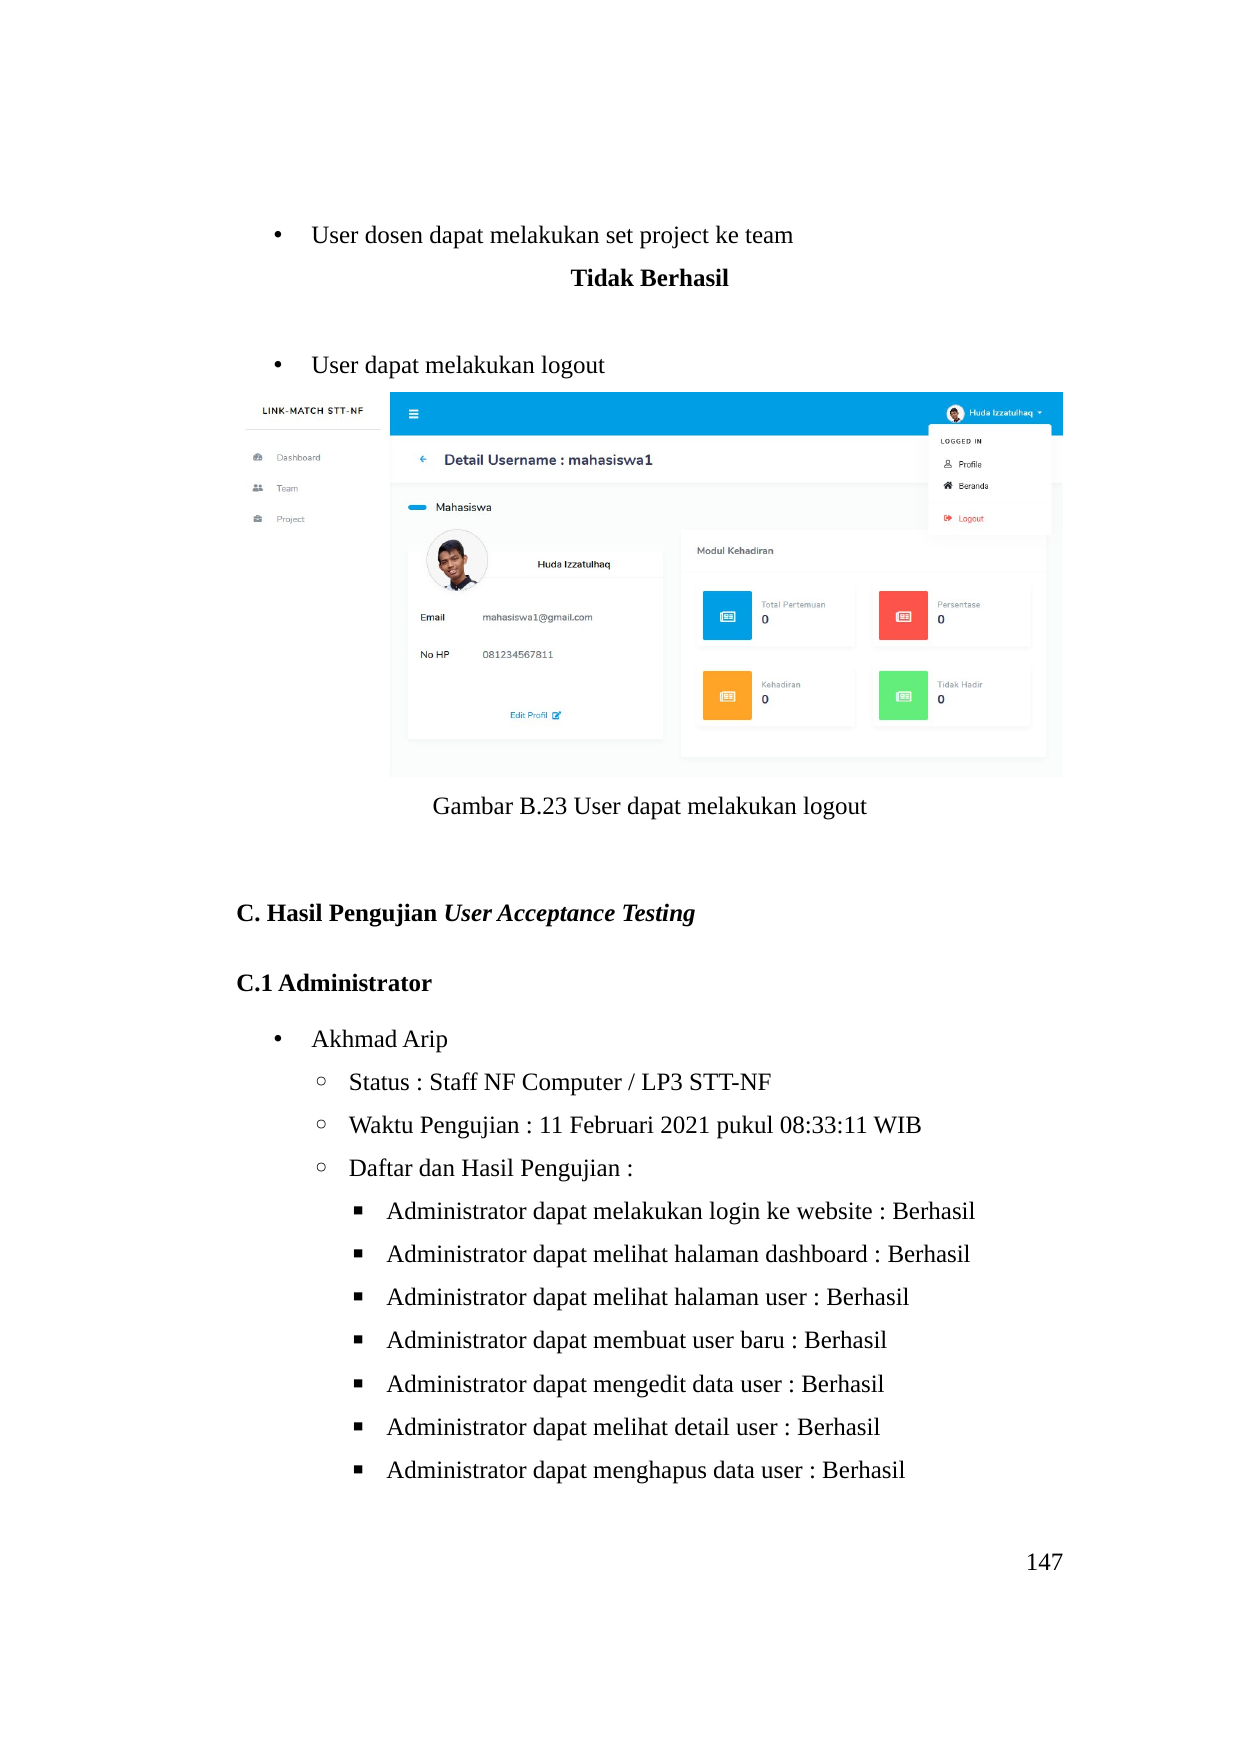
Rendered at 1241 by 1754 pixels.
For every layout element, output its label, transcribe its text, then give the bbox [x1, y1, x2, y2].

list Administrator dapat melihat halaman dashboard : Berhasil [349, 1239, 1063, 1268]
list Akhmad Arip [274, 1024, 1063, 1052]
list Administrator dapat mengedit data user : Berhasil [349, 1369, 1063, 1397]
picture [236, 392, 1063, 777]
list Administrator dapat melihat halaman user : Berhasil [349, 1282, 1063, 1311]
subtitle C.1 Administrator [236, 968, 1063, 997]
list User dapat melakukan logout [274, 350, 1063, 378]
list Administrator dapat melakukan login ke website : Berhasil [349, 1196, 1063, 1225]
text Tidak Berhasil [236, 263, 1063, 292]
picture [409, 410, 418, 418]
subtitle C. Hasil Pengujian User Acceptance Testing [236, 898, 1063, 927]
list Waktu Pengujian : 11 Februari 2021 pukul 08:33:11 WIB [311, 1110, 1063, 1139]
list User dosen dapat melakukan set project ke team [274, 220, 1063, 249]
text Gambar B.23 User dapat melakukan logout [236, 791, 1063, 819]
list Status : Staff NF Computer / LP3 STT-NF [311, 1067, 1063, 1096]
picture [1001, 410, 1032, 416]
list Administrator dapat membuat user baru : Berhasil [349, 1326, 1063, 1354]
list Administrator dapat menghapus data user : Berhasil [349, 1455, 1063, 1484]
list Administrator dapat melihat detail user : Berhasil [349, 1412, 1063, 1441]
list Daftar dan Hasil Pengujian : [311, 1153, 1063, 1182]
